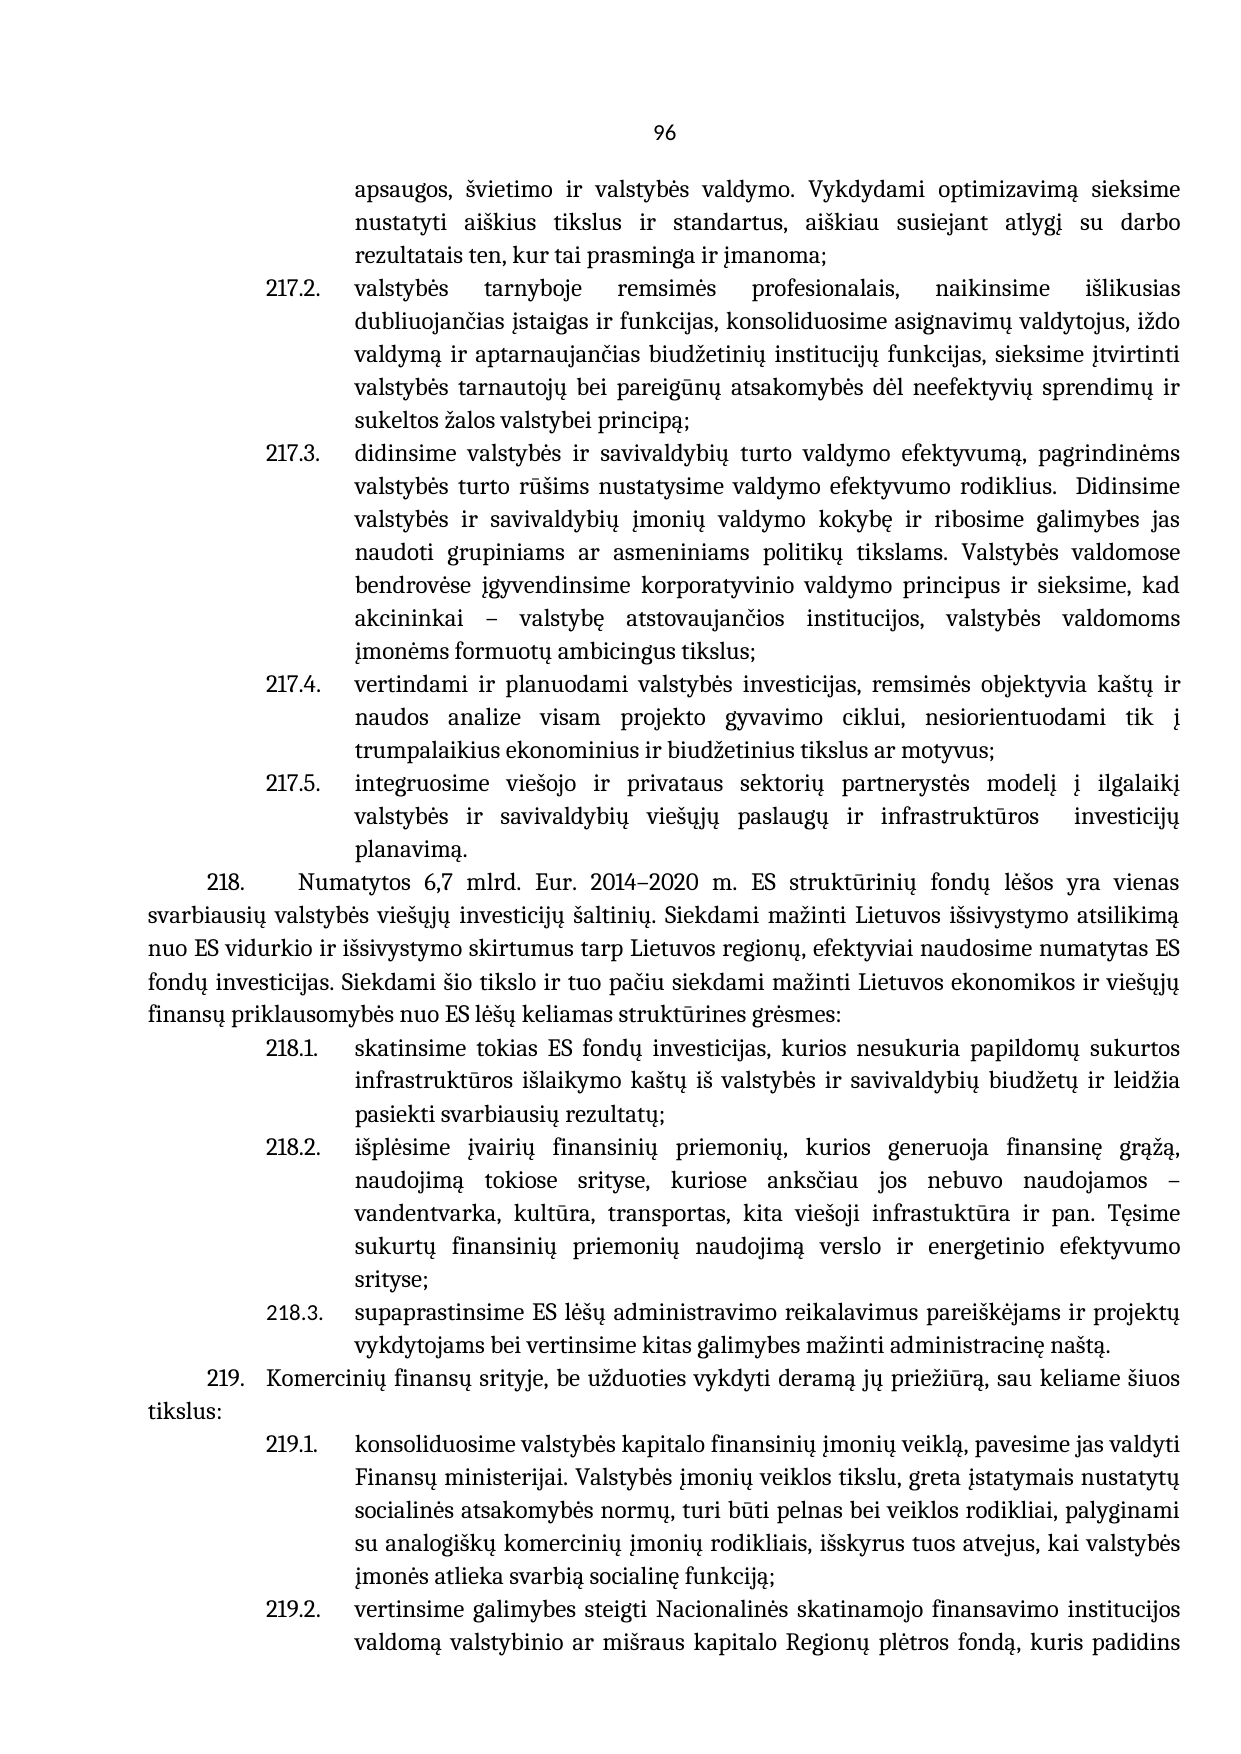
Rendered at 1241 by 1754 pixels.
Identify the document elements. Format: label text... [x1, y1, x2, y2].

text 218. Numatytos 6,7 mlrd. Eur. 2014–2020 m. ES struktūrinių fondų lėšos yra vienas svarbiausių valstybės viešųjų investicijų šaltinių. Siekdami mažinti Lietuvos išsivystymo atsilikimą nuo ES vidurkio ir išsivystymo skirtumus tarp Lietuvos regionų, efektyviai naudosime numatytas ES fondų investicijas. Siekdami šio tikslo ir tuo pačiu siekdami mažinti Lietuvos ekonomikos ir viešųjų finansų priklausomybės nuo ES lėšų keliamas struktūrines grėsmes: [148, 868, 1181, 1029]
text apsaugos, švietimo ir valstybės valdymo. Vykdydami optimizavimą sieksime nustatyti aiškius tikslus ir standartus, aiškiau susiejant atlygį su darbo rezultatais ten, kur tai prasminga ir įmanoma; [266, 175, 1181, 270]
text 219.1. konsoliduosime valstybės kapitalo finansinių įmonių veiklą, pavesime jas valdyti Finansų ministerijai. Valstybės įmonių veiklos tikslu, greta įstatymais nustatytų socialinės atsakomybės normų, turi būti pelnas bei veiklos rodikliai, palyginami su analogiškų komercinių įmonių rodikliais, išskyrus tuos atvejus, kai valstybės įmonės atlieka svarbią socialinę funkciją; [266, 1430, 1181, 1591]
text 217.5. integruosime viešojo ir privataus sektorių partnerystės modelį į ilgalaikį valstybės ir savivaldybių viešųjų paslaugų ir infrastruktūros investicijų planavimą. [266, 769, 1181, 864]
text 218.1. skatinsime tokias ES fondų investicijas, kurios nesukuria papildomų sukurtos infrastruktūros išlaikymo kaštų iš valstybės ir savivaldybių biudžetų ir leidžia pasiekti svarbiausių rezultatų; [266, 1033, 1181, 1128]
text 219. Komercinių finansų srityje, be užduoties vykdyti deramą jų priežiūrą, sau keliame šiuos tikslus: [148, 1364, 1181, 1425]
text 218.3. supaprastinsime ES lėšų administravimo reikalavimus pareiškėjams ir projektų vykdytojams bei vertinsime kitas galimybes mažinti administracinę naštą. [266, 1298, 1181, 1359]
text 217.4. vertindami ir planuodami valstybės investicijas, remsimės objektyvia kaštų ir naudos analize visam projekto gyvavimo ciklui, nesiorientuodami tik į trumpalaikius ekonominius ir biudžetinius tikslus ar motyvus; [266, 670, 1181, 765]
text 219.2. vertinsime galimybes steigti Nacionalinės skatinamojo finansavimo institucijos valdomą valstybinio ar mišraus kapitalo Regionų plėtros fondą, kuris padidins [266, 1595, 1181, 1657]
text 217.3. didinsime valstybės ir savivaldybių turto valdymo efektyvumą, pagrindinėms valstybės turto rūšims nustatysime valdymo efektyvumo rodiklius. Didinsime valstybės ir savivaldybių įmonių valdymo kokybę ir ribosime galimybes jas naudoti grupiniams ar asmeniniams politikų tikslams. Valstybės valdomose bendrovėse įgyvendinsime korporatyvinio valdymo principus ir sieksime, kad akcininkai – valstybę atstovaujančios institucijos, valstybės valdomoms įmonėms formuotų ambicingus tikslus; [266, 439, 1181, 666]
text 218.2. išplėsime įvairių finansinių priemonių, kurios generuoja finansinę grąžą, naudojimą tokiose srityse, kuriose anksčiau jos nebuvo naudojamos – vandentvarka, kultūra, transportas, kita viešoji infrastuktūra ir pan. Tęsime sukurtų finansinių priemonių naudojimą verslo ir energetinio efektyvumo srityse; [266, 1132, 1181, 1293]
text 217.2. valstybės tarnyboje remsimės profesionalais, naikinsime išlikusias dubliuojančias įstaigas ir funkcijas, konsoliduosime asignavimų valdytojus, iždo valdymą ir aptarnaujančias biudžetinių institucijų funkcijas, sieksime įtvirtinti valstybės tarnautojų bei pareigūnų atsakomybės dėl neefektyvių sprendimų ir sukeltos žalos valstybei principą; [266, 274, 1181, 435]
